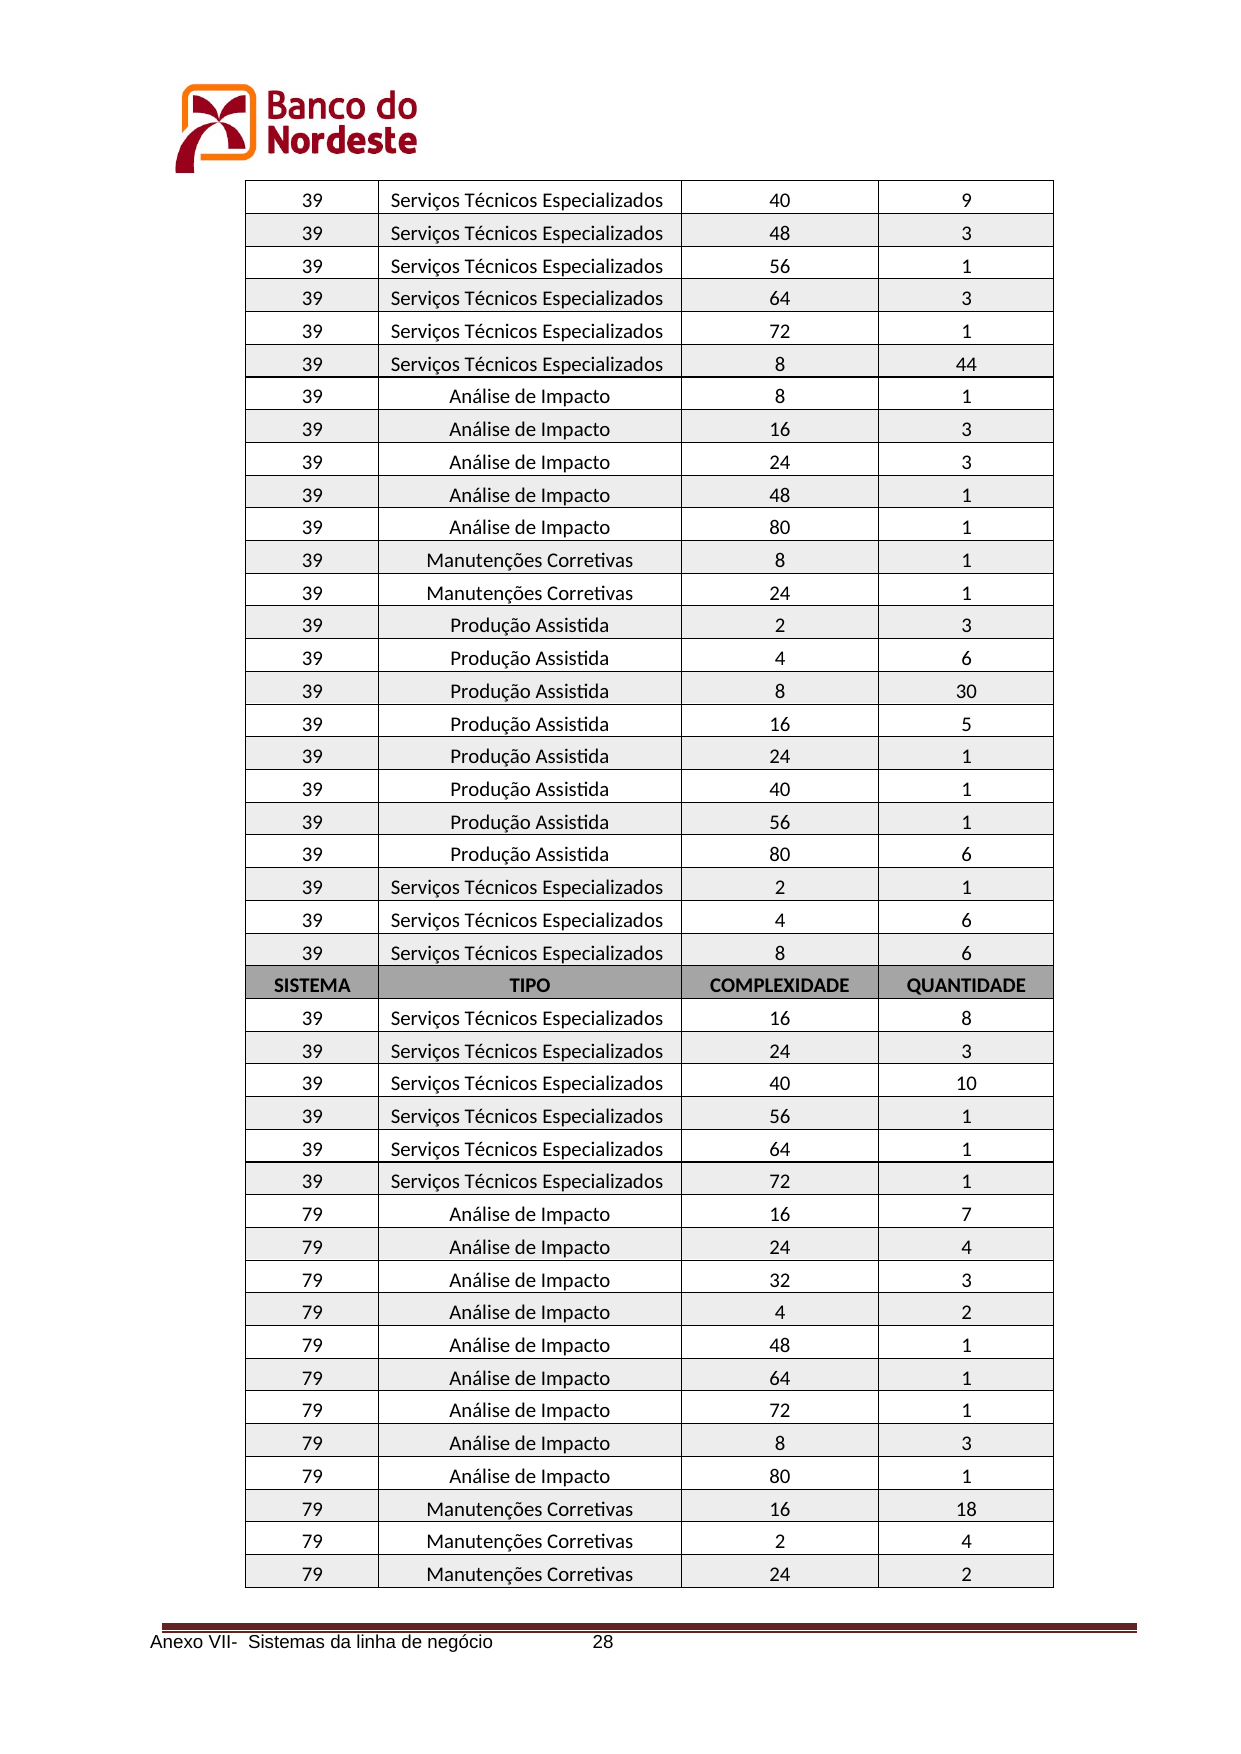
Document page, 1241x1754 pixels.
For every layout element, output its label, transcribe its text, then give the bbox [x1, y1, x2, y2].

table_cell 1 [879, 541, 1053, 573]
table_cell 79 [246, 1359, 378, 1390]
table_cell 79 [246, 1490, 378, 1521]
table_cell 16 [682, 1195, 878, 1227]
table_cell 1 [879, 508, 1053, 540]
table_cell Análise de Impacto [379, 1293, 681, 1325]
table_cell 72 [682, 1391, 878, 1423]
table_cell Serviços Técnicos Especializados [379, 312, 681, 344]
table_cell 3 [879, 1424, 1053, 1456]
table_cell 79 [246, 1391, 378, 1423]
table_cell 10 [879, 1064, 1053, 1096]
table_cell 16 [682, 410, 878, 442]
table_cell 39 [246, 705, 378, 736]
table_cell 39 [246, 181, 378, 213]
table_cell 3 [879, 410, 1053, 442]
table_cell 39 [246, 901, 378, 932]
table_cell 79 [246, 1522, 378, 1554]
table_cell Análise de Impacto [379, 410, 681, 442]
table_cell 1 [879, 1097, 1053, 1129]
table_cell 39 [246, 247, 378, 278]
table_cell 80 [682, 1457, 878, 1488]
table_cell Serviços Técnicos Especializados [379, 247, 681, 278]
table_cell 39 [246, 541, 378, 573]
table_cell 24 [682, 574, 878, 605]
table_cell Manutenções Corretivas [379, 1555, 681, 1587]
table_cell 4 [682, 1293, 878, 1325]
table_cell 79 [246, 1424, 378, 1456]
table_cell 64 [682, 279, 878, 311]
table_cell 8 [682, 934, 878, 965]
table_cell 1 [879, 247, 1053, 278]
table_cell 39 [246, 770, 378, 802]
table_cell 39 [246, 508, 378, 540]
table_cell 1 [879, 1391, 1053, 1423]
table_cell 1 [879, 1163, 1053, 1194]
table_cell Análise de Impacto [379, 508, 681, 540]
table_cell 16 [682, 1490, 878, 1521]
table_cell 2 [879, 1293, 1053, 1325]
table_cell SISTEMA [246, 966, 378, 998]
table_cell Produção Assistida [379, 770, 681, 802]
table_cell 1 [879, 737, 1053, 769]
table_cell 39 [246, 1032, 378, 1063]
table_cell 4 [879, 1228, 1053, 1259]
table_cell 44 [879, 345, 1053, 376]
table_cell 79 [246, 1195, 378, 1227]
table_cell Análise de Impacto [379, 443, 681, 474]
table_cell 79 [246, 1457, 378, 1488]
table_cell 64 [682, 1130, 878, 1161]
table_cell Serviços Técnicos Especializados [379, 214, 681, 246]
table_cell TIPO [379, 966, 681, 998]
table_cell 30 [879, 672, 1053, 703]
table_cell 1 [879, 1359, 1053, 1390]
table_cell 39 [246, 1064, 378, 1096]
table_cell 64 [682, 1359, 878, 1390]
table_cell 39 [246, 737, 378, 769]
table_cell 1 [879, 312, 1053, 344]
table_cell Análise de Impacto [379, 1326, 681, 1358]
table_cell 3 [879, 443, 1053, 474]
table_cell 79 [246, 1293, 378, 1325]
table_cell 1 [879, 770, 1053, 802]
table_cell 3 [879, 1032, 1053, 1063]
table_cell 39 [246, 378, 378, 409]
table_cell 16 [682, 999, 878, 1031]
table_cell QUANTIDADE [879, 966, 1053, 998]
table_cell 4 [682, 639, 878, 671]
table_cell Análise de Impacto [379, 1195, 681, 1227]
table_cell Serviços Técnicos Especializados [379, 279, 681, 311]
table_cell COMPLEXIDADE [682, 966, 878, 998]
table_cell Produção Assistida [379, 639, 681, 671]
table_cell 6 [879, 934, 1053, 965]
table_cell 72 [682, 312, 878, 344]
table_cell 18 [879, 1490, 1053, 1521]
table_cell 3 [879, 214, 1053, 246]
table_cell 39 [246, 639, 378, 671]
table_cell 39 [246, 999, 378, 1031]
table_cell 3 [879, 279, 1053, 311]
table_cell 2 [682, 1522, 878, 1554]
table_cell 7 [879, 1195, 1053, 1227]
table_cell Análise de Impacto [379, 1359, 681, 1390]
table_cell 4 [682, 901, 878, 932]
table_cell Análise de Impacto [379, 1261, 681, 1292]
table_cell Análise de Impacto [379, 1228, 681, 1259]
table_cell Manutenções Corretivas [379, 1522, 681, 1554]
table_cell 1 [879, 803, 1053, 834]
table_cell 39 [246, 345, 378, 376]
table_cell 9 [879, 181, 1053, 213]
table_cell 4 [879, 1522, 1053, 1554]
table_cell 24 [682, 1555, 878, 1587]
table_cell 39 [246, 1130, 378, 1161]
table_cell Serviços Técnicos Especializados [379, 1130, 681, 1161]
table_cell 48 [682, 214, 878, 246]
table_cell Produção Assistida [379, 803, 681, 834]
table_cell 39 [246, 312, 378, 344]
table_cell 1 [879, 476, 1053, 507]
table_cell 39 [246, 868, 378, 900]
table_cell Serviços Técnicos Especializados [379, 345, 681, 376]
table_cell 40 [682, 181, 878, 213]
table_cell Serviços Técnicos Especializados [379, 901, 681, 932]
table_cell 2 [682, 868, 878, 900]
table_cell 24 [682, 737, 878, 769]
table_cell Serviços Técnicos Especializados [379, 1032, 681, 1063]
table_cell Produção Assistida [379, 705, 681, 736]
table_cell 24 [682, 443, 878, 474]
table_cell 8 [682, 345, 878, 376]
table_cell Análise de Impacto [379, 1424, 681, 1456]
table_cell 80 [682, 835, 878, 867]
table_cell 39 [246, 279, 378, 311]
table_cell Serviços Técnicos Especializados [379, 1163, 681, 1194]
table_cell 24 [682, 1228, 878, 1259]
table_cell 1 [879, 1130, 1053, 1161]
table_cell 39 [246, 574, 378, 605]
table_cell Serviços Técnicos Especializados [379, 934, 681, 965]
table_cell 39 [246, 835, 378, 867]
table_cell Manutenções Corretivas [379, 574, 681, 605]
table_cell 32 [682, 1261, 878, 1292]
table_cell 24 [682, 1032, 878, 1063]
table_cell Análise de Impacto [379, 1457, 681, 1488]
table_cell 5 [879, 705, 1053, 736]
table_cell 3 [879, 1261, 1053, 1292]
table_cell 39 [246, 1097, 378, 1129]
table_cell 6 [879, 639, 1053, 671]
table_cell Produção Assistida [379, 737, 681, 769]
table_cell 8 [682, 378, 878, 409]
table_cell 1 [879, 574, 1053, 605]
table_cell 6 [879, 901, 1053, 932]
table_cell 39 [246, 1163, 378, 1194]
table_cell 56 [682, 1097, 878, 1129]
table_cell 48 [682, 476, 878, 507]
table_cell Manutenções Corretivas [379, 541, 681, 573]
table_cell 79 [246, 1228, 378, 1259]
table_cell 1 [879, 1326, 1053, 1358]
table_cell 80 [682, 508, 878, 540]
table_cell Serviços Técnicos Especializados [379, 1064, 681, 1096]
picture [165, 73, 424, 181]
table_cell 39 [246, 672, 378, 703]
table_cell 8 [879, 999, 1053, 1031]
table_cell 2 [682, 606, 878, 638]
table_cell Serviços Técnicos Especializados [379, 1097, 681, 1129]
table_cell Análise de Impacto [379, 1391, 681, 1423]
table_cell Análise de Impacto [379, 378, 681, 409]
table_cell 1 [879, 868, 1053, 900]
table_cell 39 [246, 803, 378, 834]
table_cell 39 [246, 476, 378, 507]
table_cell 2 [879, 1555, 1053, 1587]
table_cell 1 [879, 378, 1053, 409]
table_cell Produção Assistida [379, 672, 681, 703]
table_cell 1 [879, 1457, 1053, 1488]
table_cell 39 [246, 443, 378, 474]
table_cell 39 [246, 606, 378, 638]
table_cell 39 [246, 410, 378, 442]
table_cell 3 [879, 606, 1053, 638]
table_cell 8 [682, 541, 878, 573]
table_cell 79 [246, 1326, 378, 1358]
table_cell 16 [682, 705, 878, 736]
table_cell 6 [879, 835, 1053, 867]
table_cell 39 [246, 214, 378, 246]
table_cell 79 [246, 1261, 378, 1292]
table_cell Análise de Impacto [379, 476, 681, 507]
table_cell 40 [682, 1064, 878, 1096]
table_cell Produção Assistida [379, 606, 681, 638]
table_cell Serviços Técnicos Especializados [379, 868, 681, 900]
table_cell 8 [682, 672, 878, 703]
table_cell 48 [682, 1326, 878, 1358]
table_cell Manutenções Corretivas [379, 1490, 681, 1521]
table_cell 40 [682, 770, 878, 802]
table_cell 79 [246, 1555, 378, 1587]
table_cell 72 [682, 1163, 878, 1194]
table_cell 56 [682, 247, 878, 278]
table_cell 56 [682, 803, 878, 834]
table_cell 39 [246, 934, 378, 965]
table_cell 8 [682, 1424, 878, 1456]
table_cell Serviços Técnicos Especializados [379, 999, 681, 1031]
table_cell Produção Assistida [379, 835, 681, 867]
table_cell Serviços Técnicos Especializados [379, 181, 681, 213]
